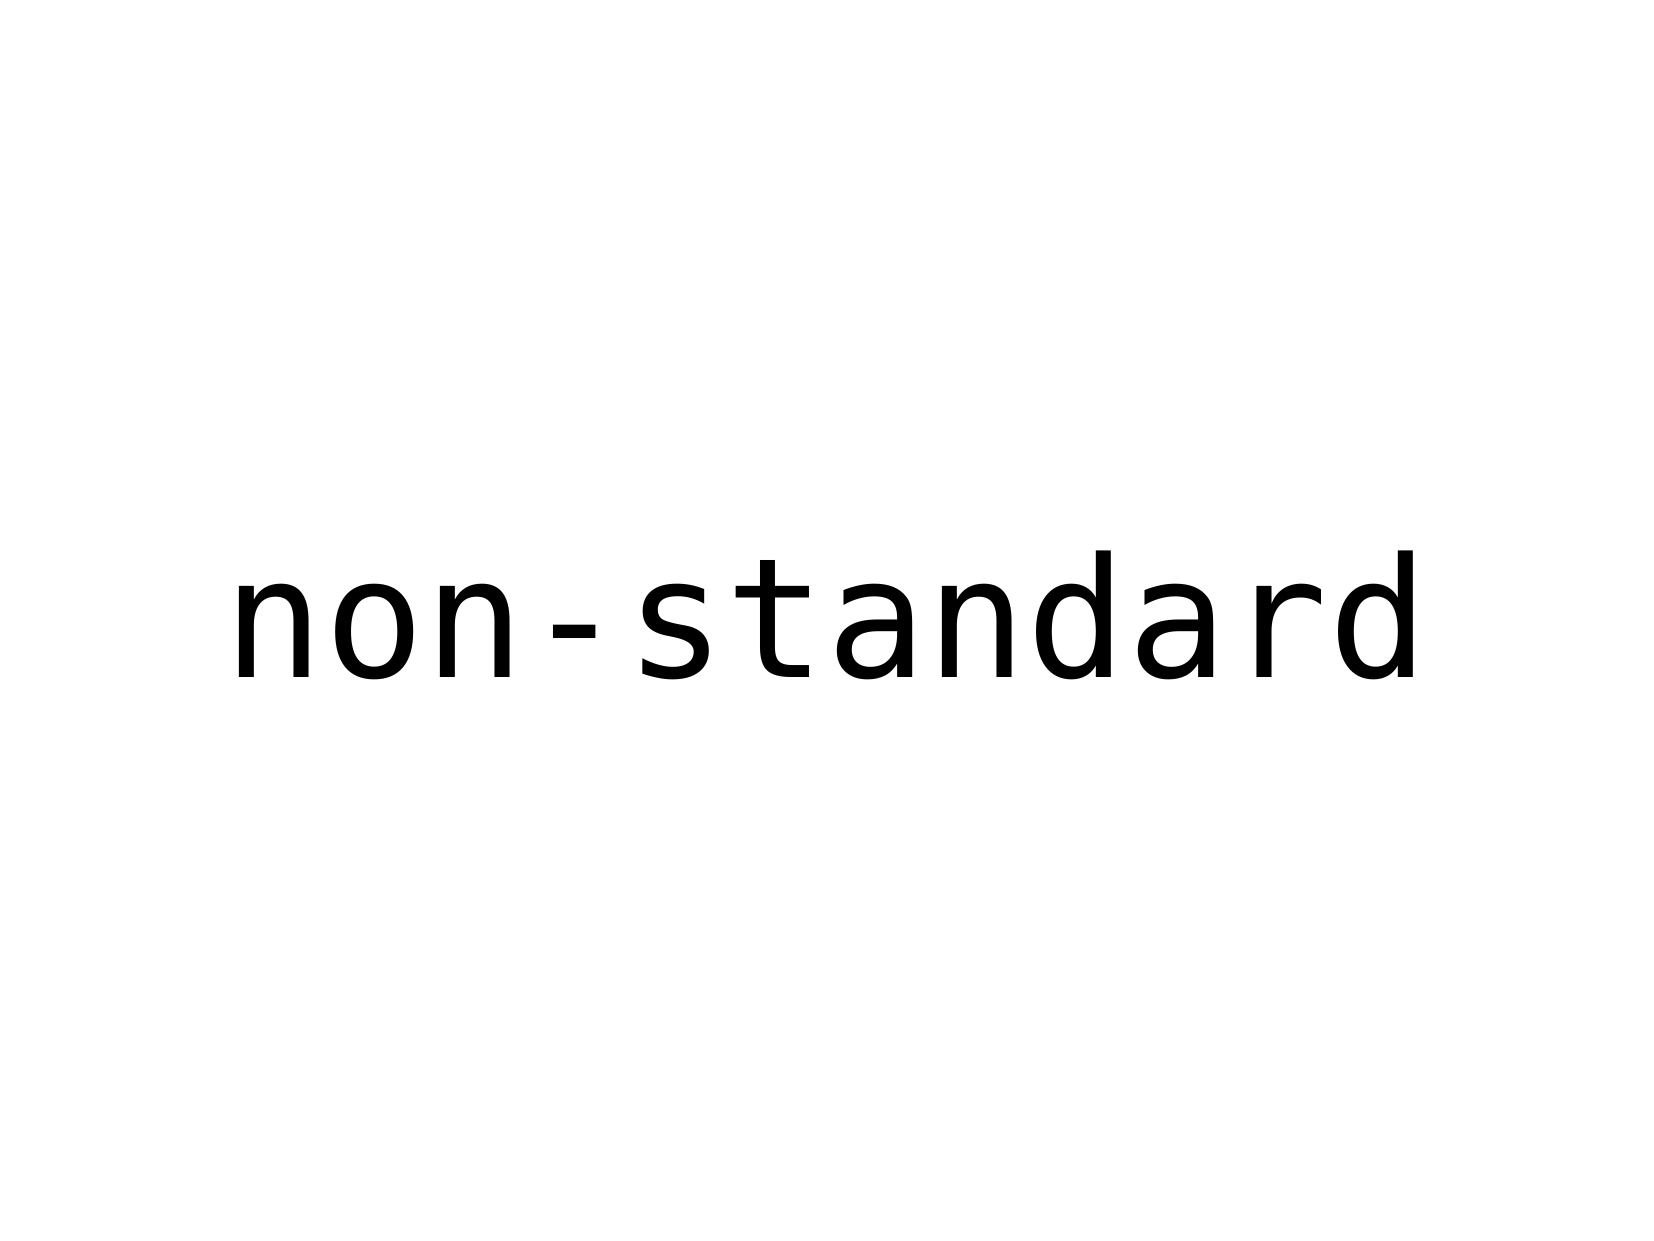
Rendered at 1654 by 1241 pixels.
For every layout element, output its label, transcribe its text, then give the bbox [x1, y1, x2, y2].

title non-standard [82, 523, 1571, 718]
